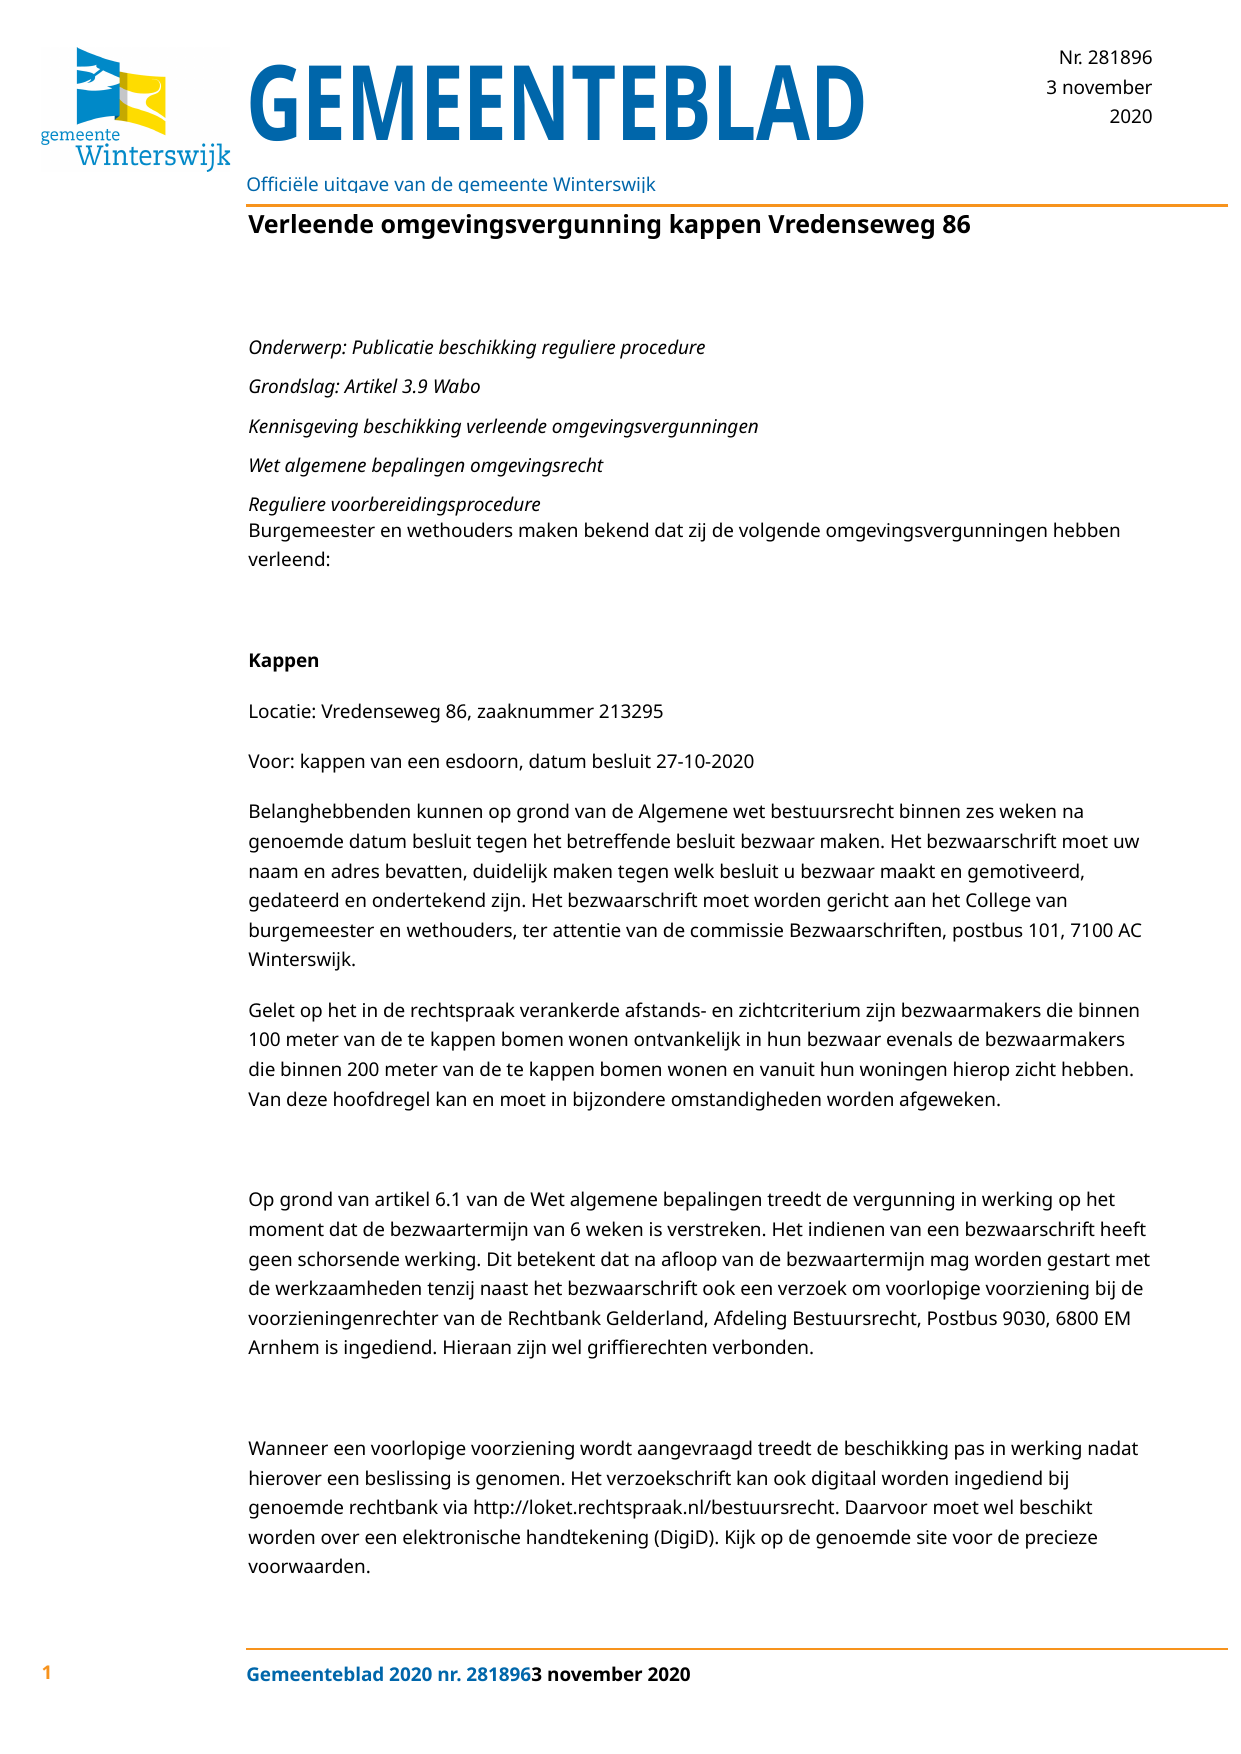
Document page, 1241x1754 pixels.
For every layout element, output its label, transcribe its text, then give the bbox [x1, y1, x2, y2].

text Kennisgeving beschikking verleende omgevingsvergunningen [248, 413, 1152, 438]
text Onderwerp: Publicatie beschikking reguliere procedure [248, 334, 1152, 360]
text Wet algemene bepalingen omgevingsrecht [248, 452, 1152, 478]
text Wanneer een voorlopige voorziening wordt aangevraagd treedt de beschikking pas in werking nadat hierover een beslissing is genomen. Het verzoekschrift kan ook digitaal worden ingediend bij genoemde rechtbank via http://loket.rechtspraak.nl/bestuursrecht. Daarvoor moet wel beschikt worden over een elektronische handtekening (DigiD). Kijk op de genoemde site voor de precieze voorwaarden. [248, 1435, 1152, 1579]
text Voor: kappen van een esdoorn, datum besluit 27-10-2020 [248, 748, 1152, 774]
text Verleende omgevingsvergunning kappen Vredenseweg 86 [248, 207, 1152, 241]
text Kappen [248, 647, 1152, 673]
text Belanghebbenden kunnen op grond van de Algemene wet bestuursrecht binnen zes weken na genoemde datum besluit tegen het betreffende besluit bezwaar maken. Het bezwaarschrift moet uw naam en adres bevatten, duidelijk maken tegen welk besluit u bezwaar maakt en gemotiveerd, gedateerd en ondertekend zijn. Het bezwaarschrift moet worden gericht aan het College van burgemeester en wethouders, ter attentie van de commissie Bezwaarschriften, postbus 101, 7100 AC Winterswijk. [248, 799, 1152, 972]
text Burgemeester en wethouders maken bekend dat zij de volgende omgevingsvergunningen hebben verleend: [248, 517, 1152, 572]
text Op grond van artikel 6.1 van de Wet algemene bepalingen treedt de vergunning in werking op het moment dat de bezwaartermijn van 6 weken is verstreken. Het indienen van een bezwaarschrift heeft geen schorsende werking. Dit betekent dat na afloop van de bezwaartermijn mag worden gestart met de werkzaamheden tenzij naast het bezwaarschrift ook een verzoek om voorlopige voorziening bij de voorzieningenrechter van de Rechtbank Gelderland, Afdeling Bestuursrecht, Postbus 9030, 6800 EM Arnhem is ingediend. Hieraan zijn wel griffierechten verbonden. [248, 1187, 1152, 1360]
text Reguliere voorbereidingsprocedure [248, 491, 1152, 517]
text Gelet op het in de rechtspraak verankerde afstands- en zichtcriterium zijn bezwaarmakers die binnen 100 meter van de te kappen bomen wonen ontvankelijk in hun bezwaar evenals de bezwaarmakers die binnen 200 meter van de te kappen bomen wonen en vanuit hun woningen hierop zicht hebben. Van deze hoofdregel kan en moet in bijzondere omstandigheden worden afgeweken. [248, 997, 1152, 1112]
picture [225, 153, 231, 162]
picture [41, 47, 231, 172]
text Locatie: Vredenseweg 86, zaaknummer 213295 [248, 698, 1152, 724]
text Grondslag: Artikel 3.9 Wabo [248, 373, 1152, 399]
